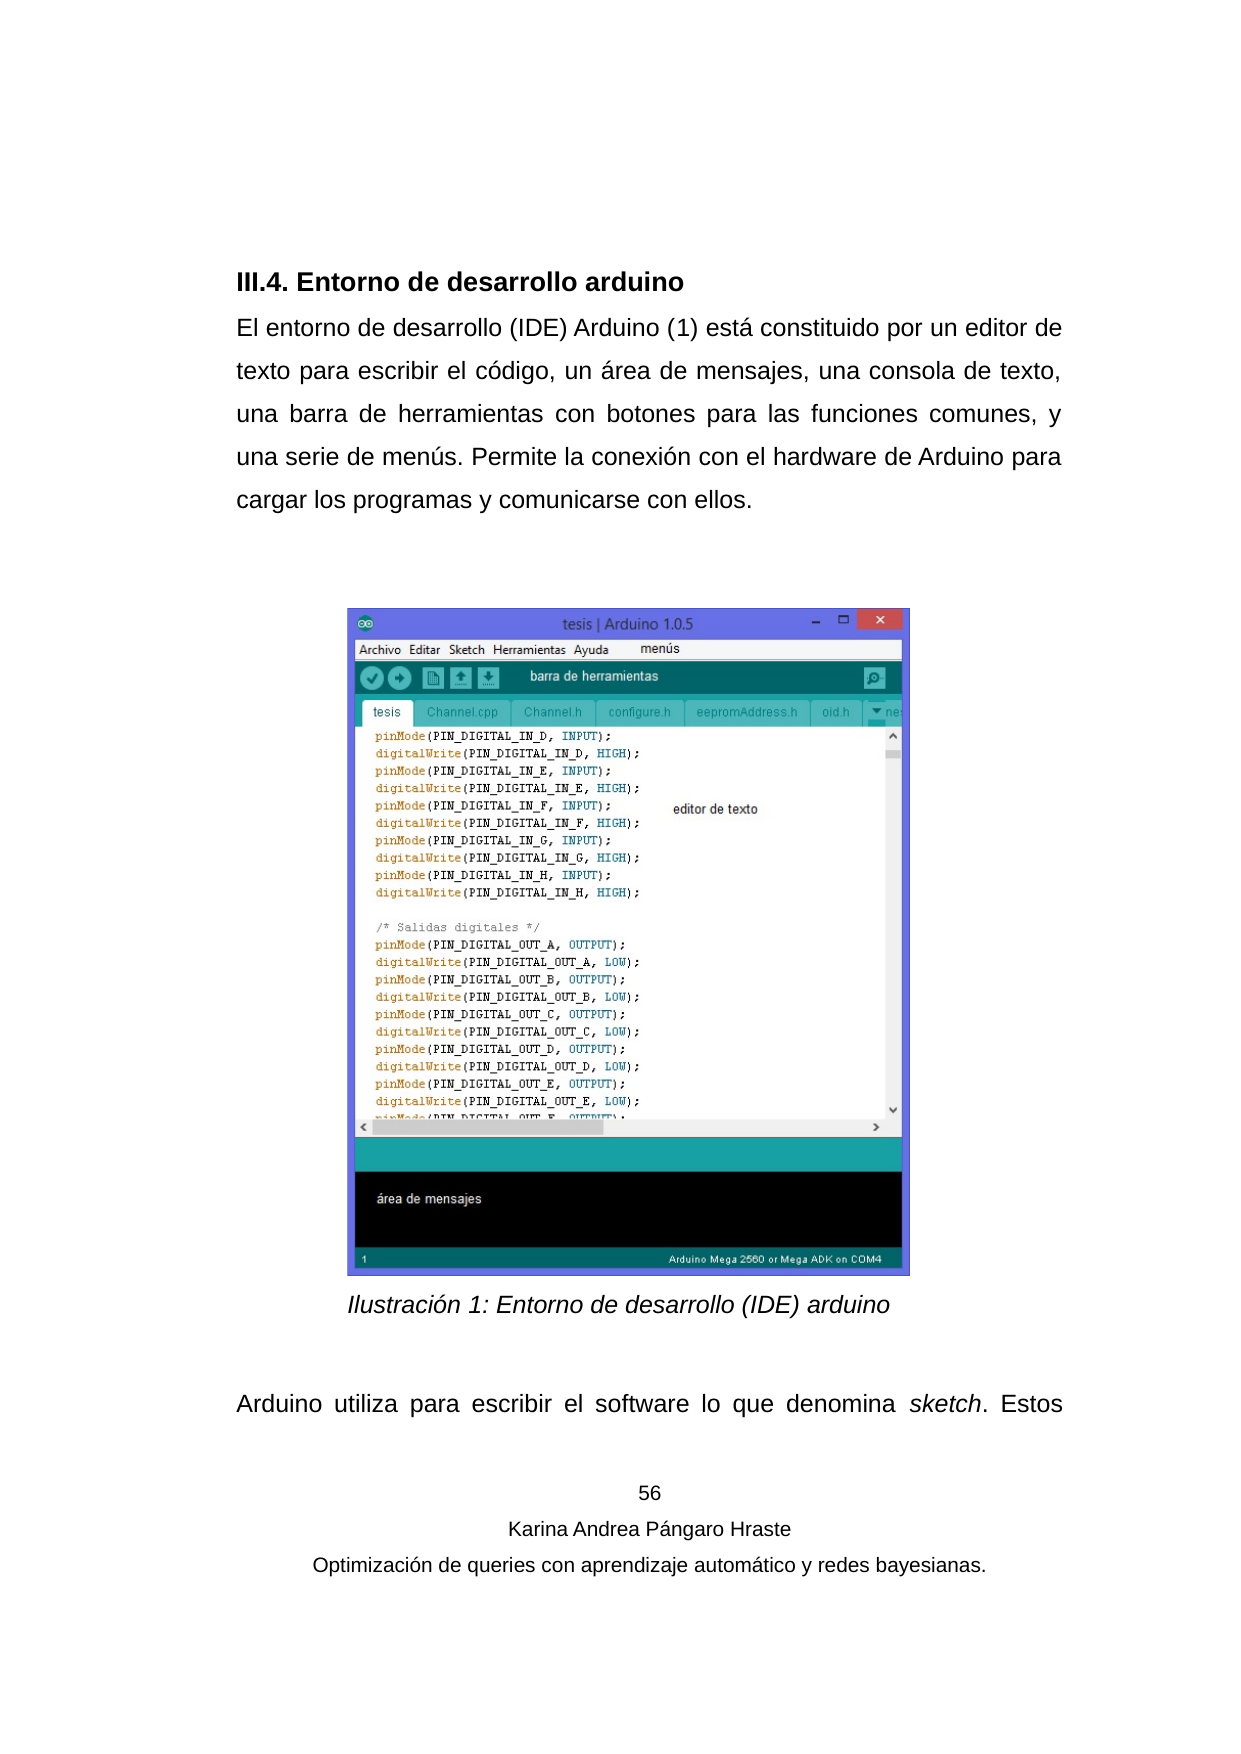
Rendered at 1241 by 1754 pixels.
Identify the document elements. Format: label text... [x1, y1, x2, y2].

text Ilustración 1: Entorno de desarrollo (IDE) arduino [347, 1276, 952, 1319]
text El entorno de desarrollo (IDE) Arduino (1) está constituido por un editor de texto para escribir el código, un área de mensajes, una consola de texto, una barra de herramientas con botones para las funciones comunes, y una serie de menús. Permite la conexión con el hardware de Arduino para cargar los programas y comunicarse con ellos. [236, 313, 1063, 514]
picture [347, 608, 910, 1276]
subtitle Entorno de desarrollo arduino [236, 266, 1063, 297]
text Arduino utiliza para escribir el software lo que denomina sketch. Estos [236, 1389, 1063, 1417]
